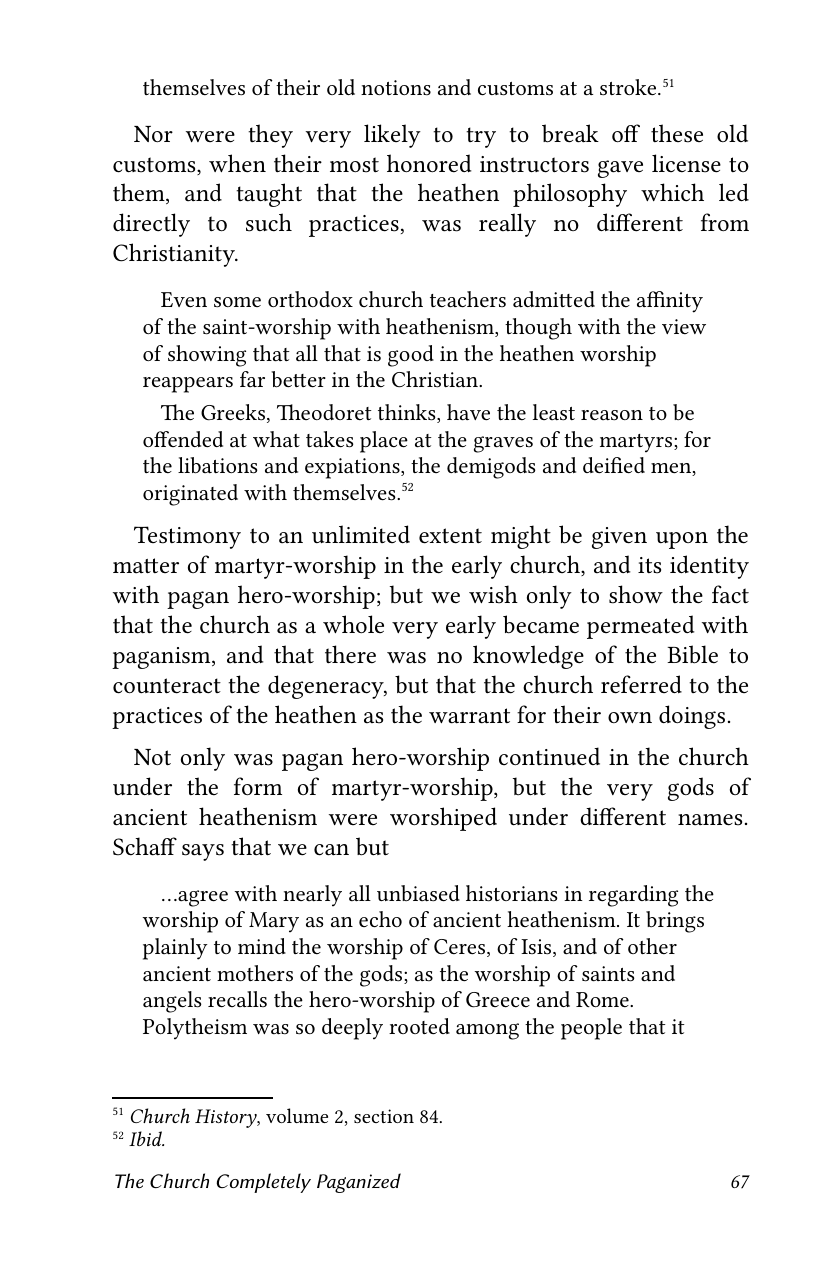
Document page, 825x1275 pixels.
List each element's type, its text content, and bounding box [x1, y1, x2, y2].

text Testimony to an unlimited extent might be given upon the matter of martyr-worship in the early church, and its identity with pagan hero-worship; but we wish only to show the fact that the church as a whole very early became permeated with paganism, and that there was no knowledge of the Bible to counteract the degeneracy, but that the church referred to the practices of the heathen as the warrant for their own doings. [112, 522, 750, 729]
text themselves of their old notions and customs at a stroke. [142, 75, 720, 101]
text Nor were they very likely to try to break off these old customs, when their most honored instructors gave license to them, and taught that the heathen philosophy which led directly to such practices, was really no different from Christianity. [112, 120, 750, 268]
text Not only was pagan hero-worship continued in the church under the form of martyr-worship, but the very gods of ancient heathenism were worshiped under different names. Schaff says that we can but [112, 743, 750, 861]
text Ibid. [112, 1128, 750, 1152]
text The Greeks, Theodoret thinks, have the least reason to be offended at what takes place at the graves of the martyrs; for the libations and expiations, the demigods and deified men, originated with themselves. [142, 400, 720, 506]
text Church History, volume 2, section 84. [112, 1104, 750, 1128]
text ...agree with nearly all unbiased historians in regarding the worship of Mary as an echo of ancient heathenism. It brings plainly to mind the worship of Ceres, of Isis, and of other ancient mothers of the gods; as the worship of saints and angels recalls the hero-worship of Greece and Rome. Polytheism was so deeply rooted among the people that it [142, 881, 720, 1040]
text Even some orthodox church teachers admitted the affinity of the saint-worship with heathenism, though with the view of showing that all that is good in the heathen worship reappears far better in the Christian. [142, 287, 720, 393]
